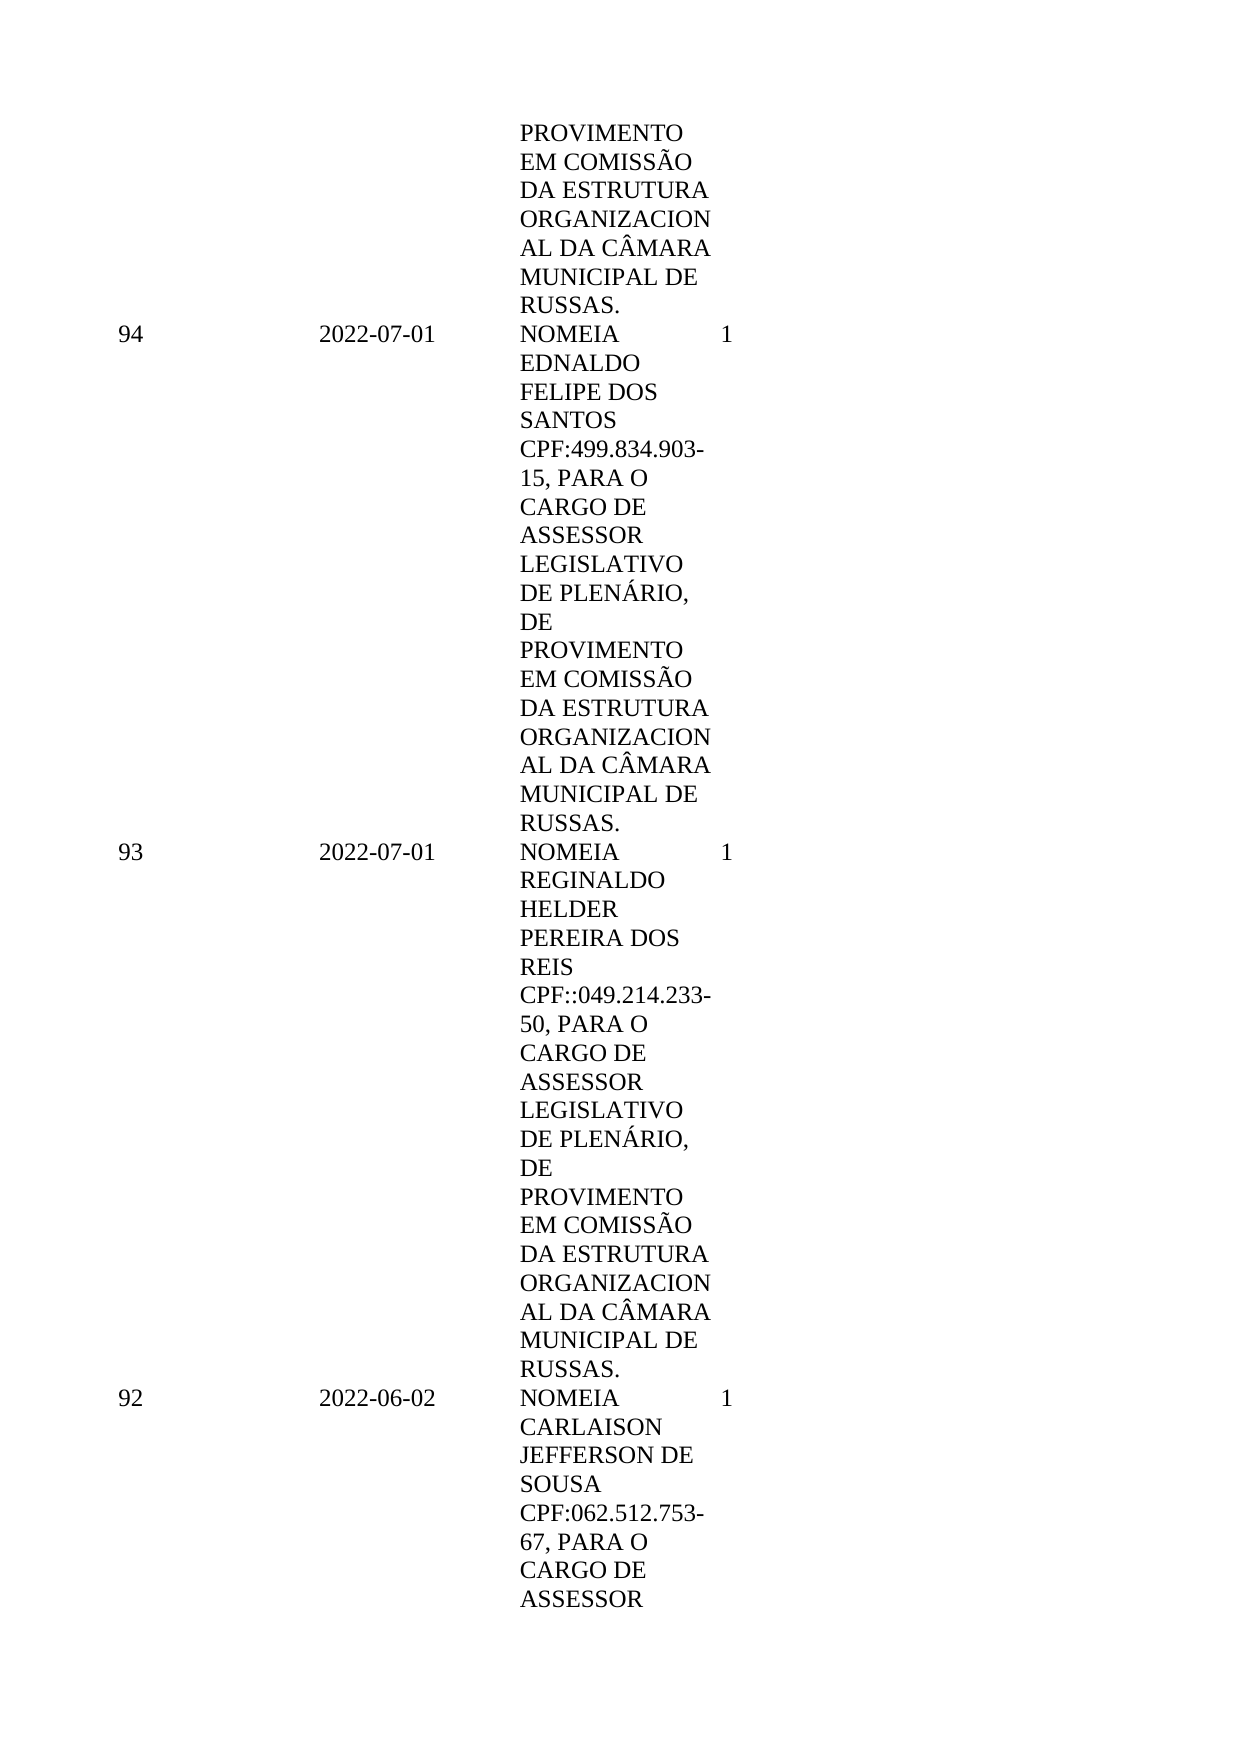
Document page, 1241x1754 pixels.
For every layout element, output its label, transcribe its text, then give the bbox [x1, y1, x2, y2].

table_cell [319, 118, 519, 319]
table_cell 2022-07-01 [319, 319, 519, 837]
table_cell 1 [720, 319, 921, 837]
table_cell 2022-06-02 [319, 1383, 519, 1613]
table_cell 1 [720, 837, 921, 1383]
table_cell [118, 118, 319, 319]
table_cell [921, 837, 1122, 1383]
table_cell [921, 1383, 1122, 1613]
table_cell 1 [720, 1383, 921, 1613]
table_cell 2022-07-01 [319, 837, 519, 1383]
table_cell NOMEIA EDNALDO FELIPE DOS SANTOS CPF:499.834.903-15, PARA O CARGO DE ASSESSOR LEGISLATIVO DE PLENÁRIO, DE PROVIMENTO EM COMISSÃO DA ESTRUTURA ORGANIZACIONAL DA CÂMARA MUNICIPAL DE RUSSAS. [520, 319, 720, 837]
table_cell 94 [118, 319, 319, 837]
table_cell [720, 118, 921, 319]
table_cell 93 [118, 837, 319, 1383]
table_cell NOMEIA REGINALDO HELDER PEREIRA DOS REIS CPF::049.214.233-50, PARA O CARGO DE ASSESSOR LEGISLATIVO DE PLENÁRIO, DE PROVIMENTO EM COMISSÃO DA ESTRUTURA ORGANIZACIONAL DA CÂMARA MUNICIPAL DE RUSSAS. [520, 837, 720, 1383]
table_cell PROVIMENTO EM COMISSÃO DA ESTRUTURA ORGANIZACIONAL DA CÂMARA MUNICIPAL DE RUSSAS. [520, 118, 720, 319]
table_cell [921, 118, 1122, 319]
table_cell [921, 319, 1122, 837]
table_cell NOMEIA CARLAISON JEFFERSON DE SOUSA CPF:062.512.753-67, PARA O CARGO DE ASSESSOR [520, 1383, 720, 1613]
table_cell 92 [118, 1383, 319, 1613]
